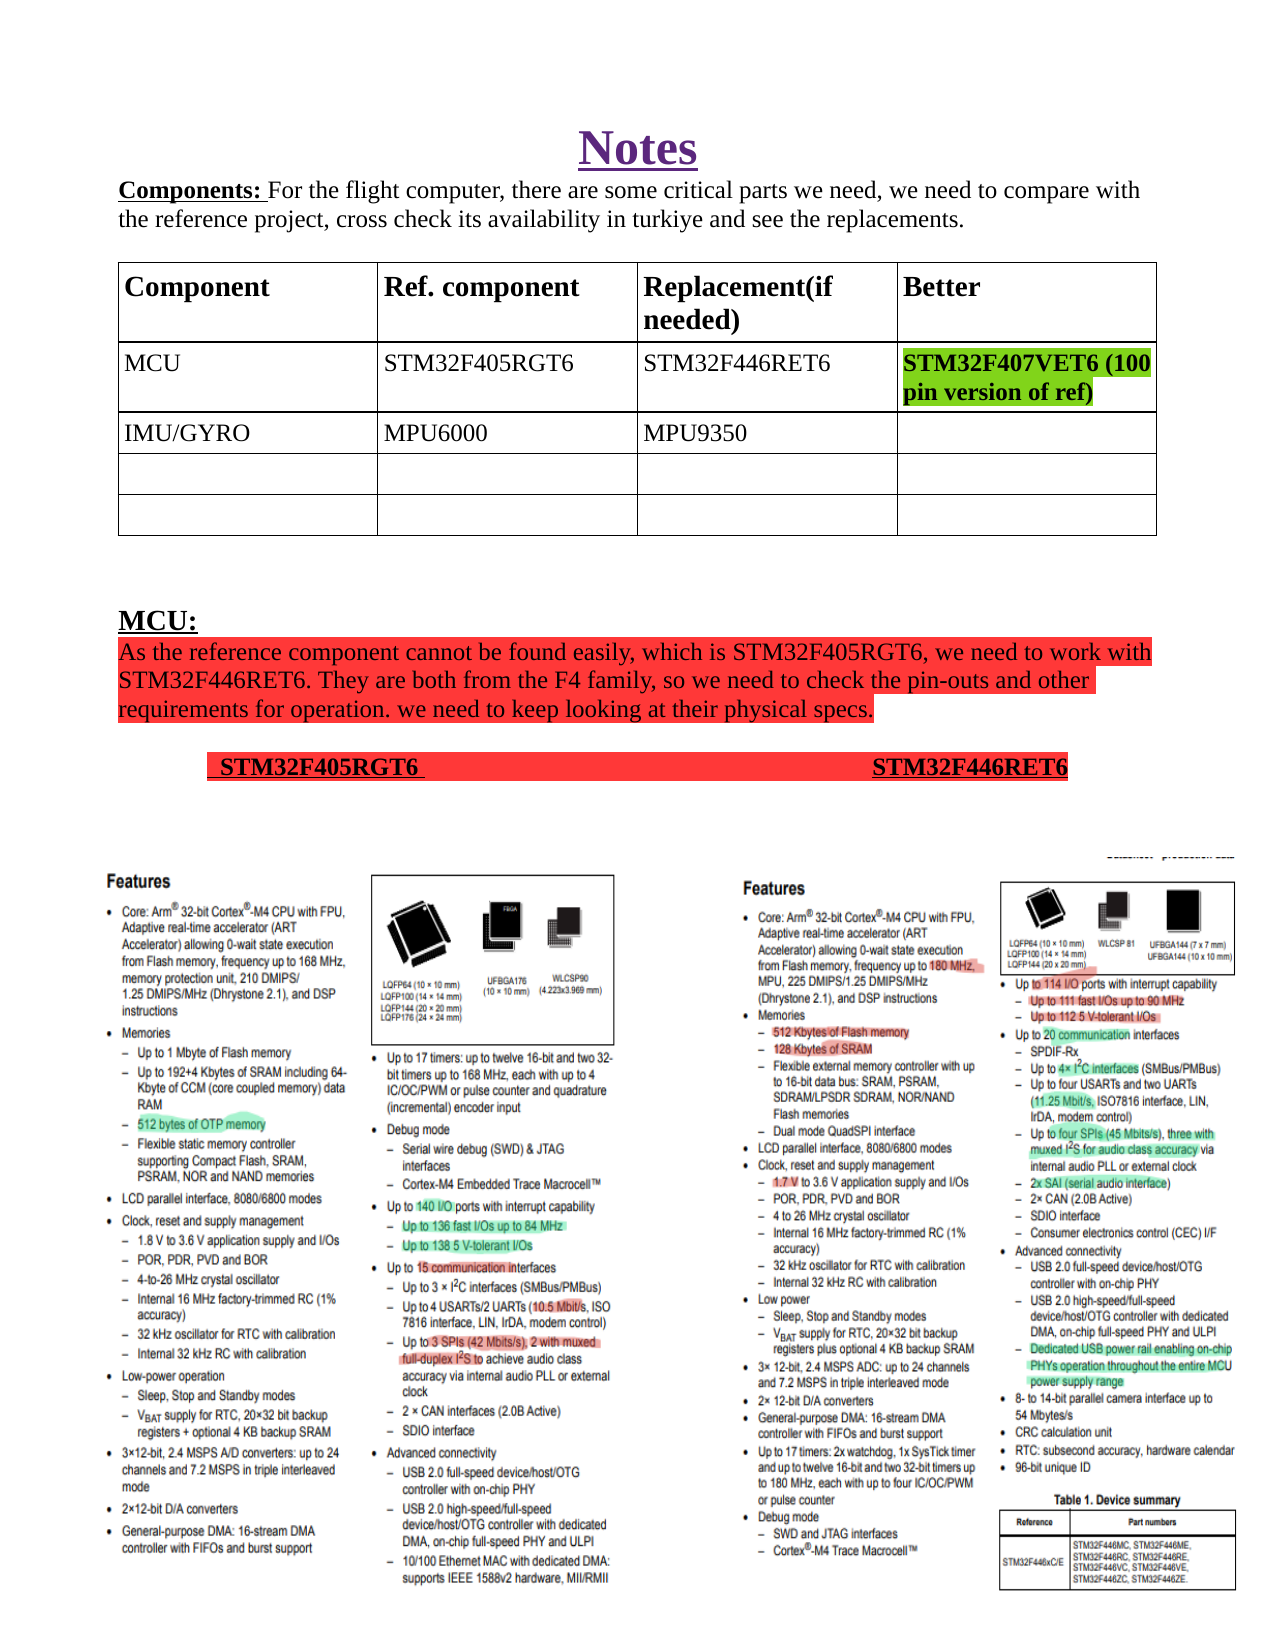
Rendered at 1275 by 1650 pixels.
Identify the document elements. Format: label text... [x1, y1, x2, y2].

table_cell IMU/GYRO [119, 413, 377, 453]
table_cell [898, 413, 1156, 453]
table_cell MPU9350 [638, 413, 897, 453]
text Components: For the flight computer, there are some critical parts we need, we need to compare with the reference project, cross check its availability in turkiye and see the replacements. [118, 176, 1157, 233]
table_cell [898, 454, 1156, 494]
picture [721, 857, 1264, 1614]
picture [100, 854, 633, 1618]
table_cell STM32F407VET6 (100 pin version of ref) [898, 343, 1156, 411]
table_cell [378, 454, 637, 494]
table_cell [638, 495, 897, 535]
table_cell [119, 495, 377, 535]
table_cell [898, 495, 1156, 535]
table_header Replacement(if needed) [638, 263, 897, 341]
table_cell [378, 495, 637, 535]
table_cell [638, 454, 897, 494]
text Notes [118, 118, 1157, 176]
text As the reference component cannot be found easily, which is STM32F405RGT6, we need to work with STM32F446RET6. They are both from the F4 family, so we need to check the pin-outs and other requirements for operation. we need to keep looking at their physical specs. [118, 637, 1157, 723]
table_cell [119, 454, 377, 494]
table_header Component [119, 263, 377, 341]
table_header Better [898, 263, 1156, 341]
text STM32F405RGT6 STM32F446RET6 [118, 752, 1157, 781]
table_cell MCU [119, 343, 377, 411]
table_cell STM32F446RET6 [638, 343, 897, 411]
text MCU: [118, 603, 1157, 637]
table_cell STM32F405RGT6 [378, 343, 637, 411]
table_header Ref. component [378, 263, 637, 341]
table_cell MPU6000 [378, 413, 637, 453]
